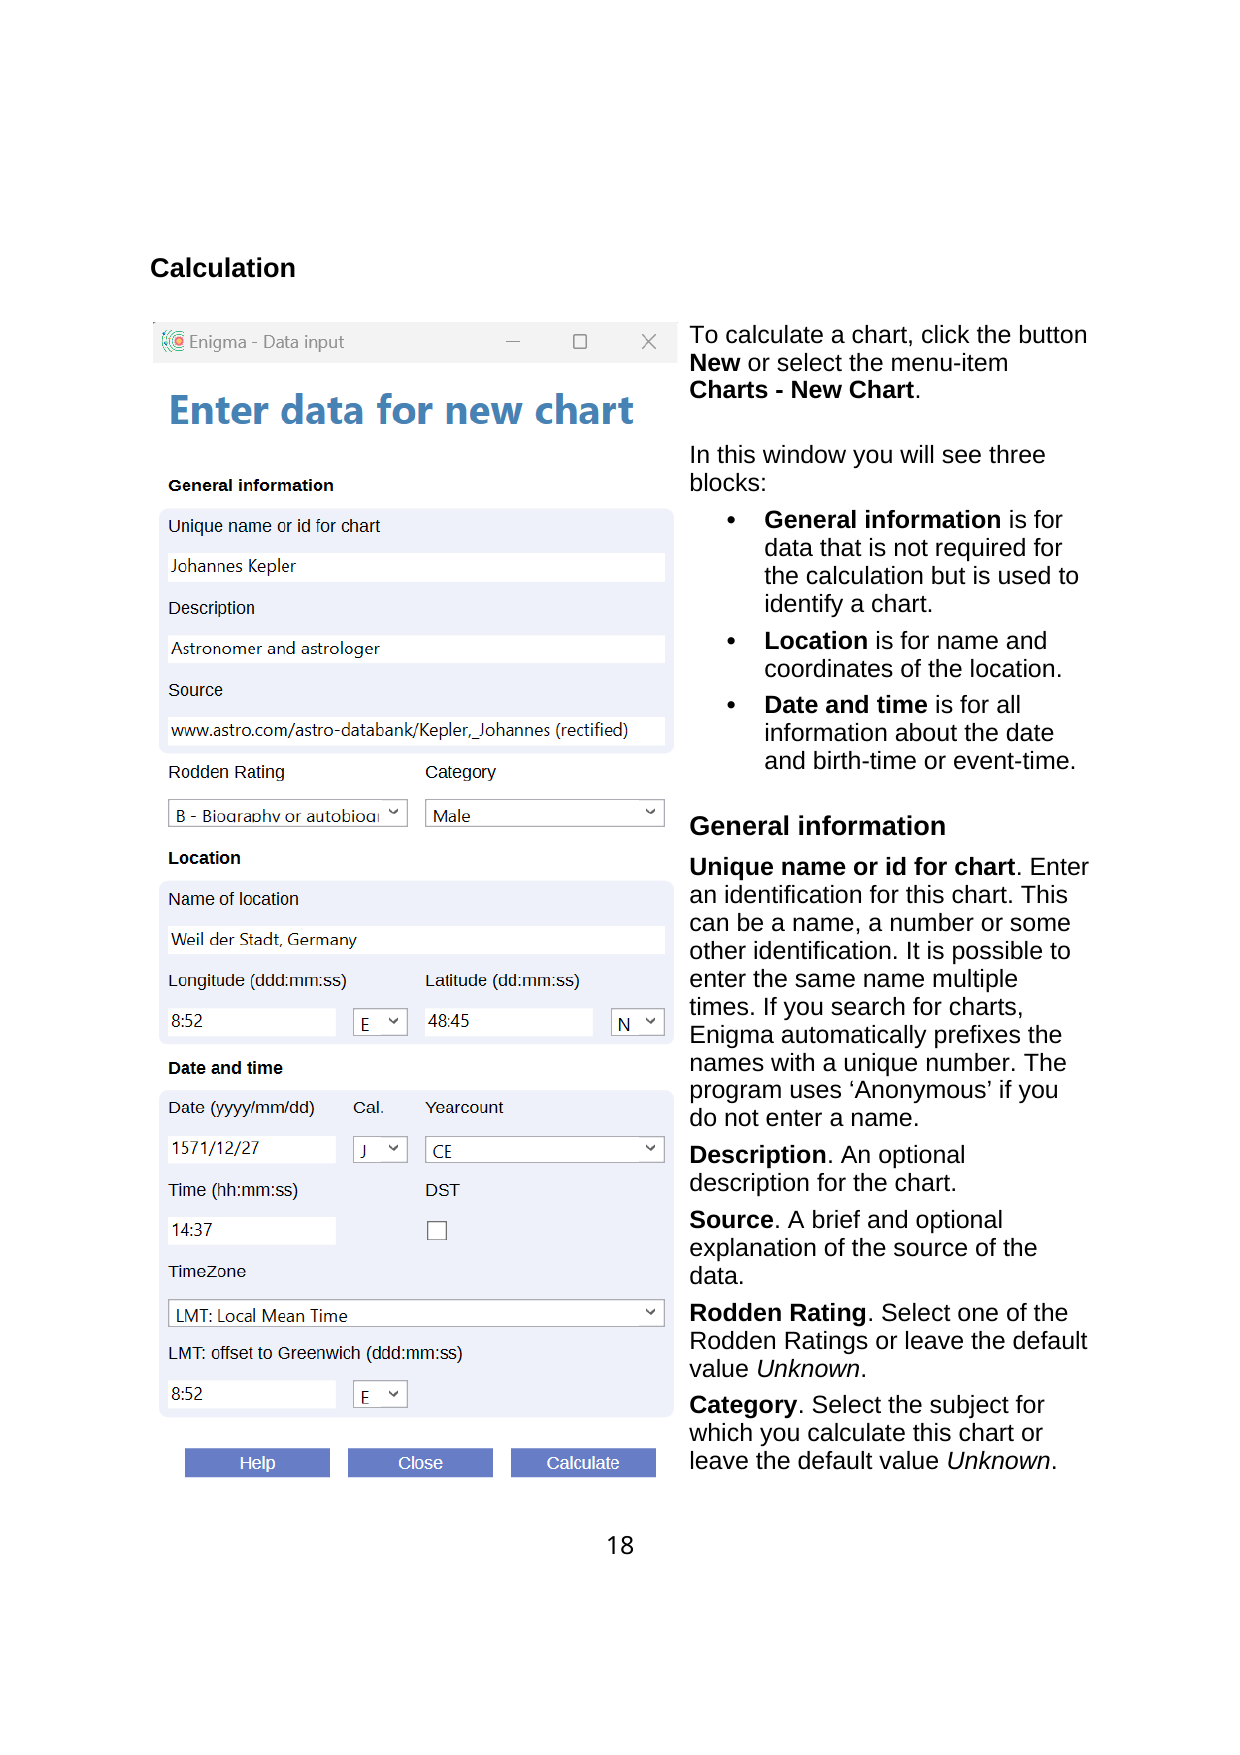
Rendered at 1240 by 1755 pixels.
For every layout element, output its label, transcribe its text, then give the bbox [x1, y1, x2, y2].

picture [153, 322, 678, 1502]
text To calculate a chart, click the button New or select the menu-item Charts - New Chart. [150, 320, 1089, 404]
list General information is for data that is not required for the calculation but is used to identify a chart. [678, 506, 1089, 617]
text Description. An optional description for the chart. [678, 1141, 1089, 1197]
text In this window you will see three blocks: [678, 441, 1089, 497]
subtitle Calculation [150, 253, 1089, 284]
list Location is for name and coordinates of the location. [678, 626, 1089, 682]
list Date and time is for all information about the date and birth-time or event-time. [678, 691, 1089, 775]
text Source. A brief and optional explanation of the source of the data. [678, 1206, 1089, 1290]
subtitle General information [678, 811, 1089, 841]
text Unique name or id for chart. Enter an identification for this chart. This can be a name, a number or some other identification. It is possible to enter the same name multiple times. If you search for charts, Enigma automatically prefixes the names with a unique number. The program uses ‘Anonymous’ if you do not enter a name. [678, 853, 1089, 1132]
text Rodden Rating. Select one of the Rodden Ratings or leave the default value Unknown. [678, 1299, 1089, 1382]
text Category. Select the subject for which you calculate this chart or leave the default value Unknown. [678, 1391, 1089, 1475]
